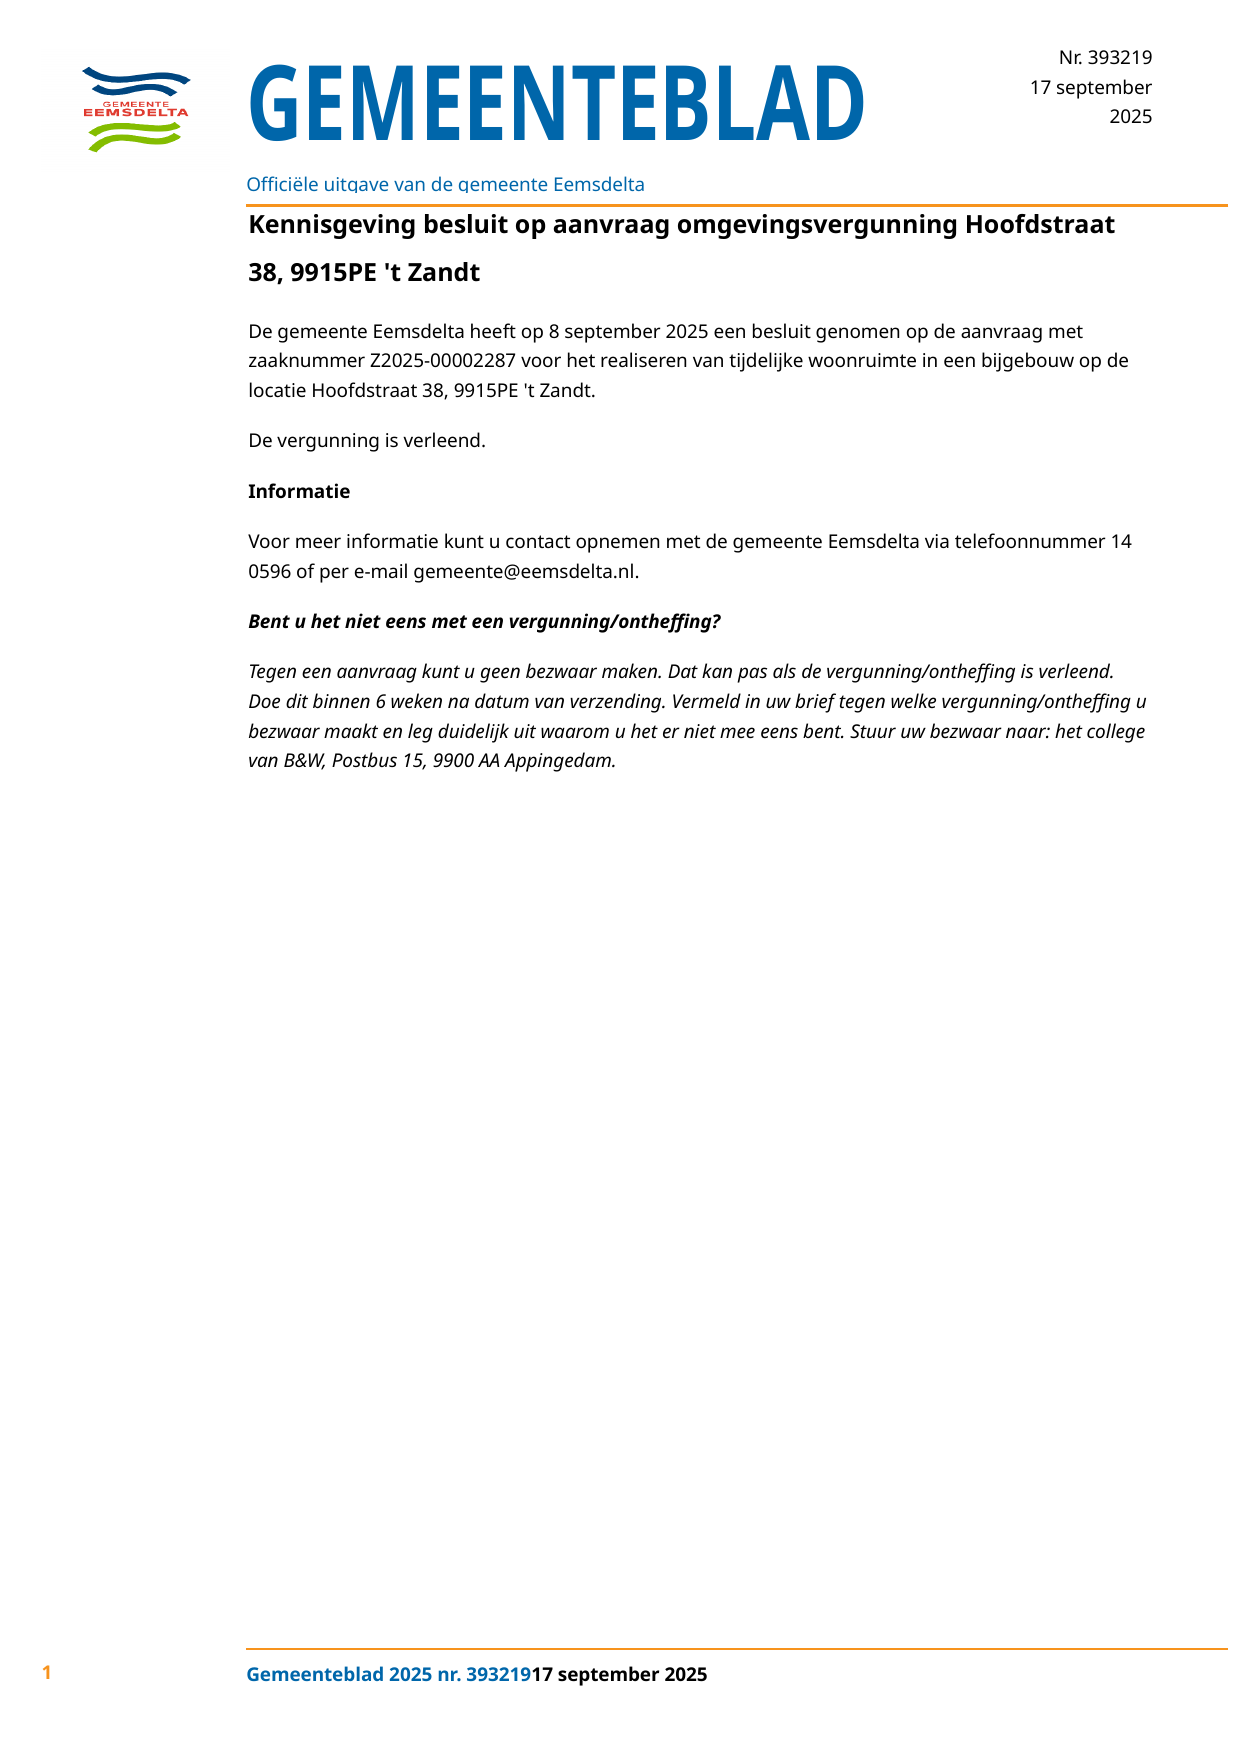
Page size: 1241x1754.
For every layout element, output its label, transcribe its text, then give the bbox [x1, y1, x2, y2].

text Kennisgeving besluit op aanvraag omgevingsvergunning Hoofdstraat 38, 9915PE 't Zandt [248, 207, 1152, 288]
text De vergunning is verleend. [248, 427, 1152, 453]
text Bent u het niet eens met een vergunning/ontheffing? [248, 608, 1152, 634]
text Voor meer informatie kunt u contact opnemen met de gemeente Eemsdelta via telefoonnummer 14 0596 of per e-mail gemeente@eemsdelta.nl. [248, 528, 1152, 584]
text De gemeente Eemsdelta heeft op 8 september 2025 een besluit genomen op de aanvraag met zaaknummer Z2025-00002287 voor het realiseren van tijdelijke woonruimte in een bijgebouw op de locatie Hoofdstraat 38, 9915PE 't Zandt. [248, 318, 1152, 403]
picture [41, 47, 231, 172]
text Tegen een aanvraag kunt u geen bezwaar maken. Dat kan pas als de vergunning/ontheffing is verleend. Doe dit binnen 6 weken na datum van verzending. Vermeld in uw brief tegen welke vergunning/ontheffing u bezwaar maakt en leg duidelijk uit waarom u het er niet mee eens bent. Stuur uw bezwaar naar: het college van B&W, Postbus 15, 9900 AA Appingedam. [248, 659, 1152, 773]
text Informatie [248, 478, 1152, 504]
